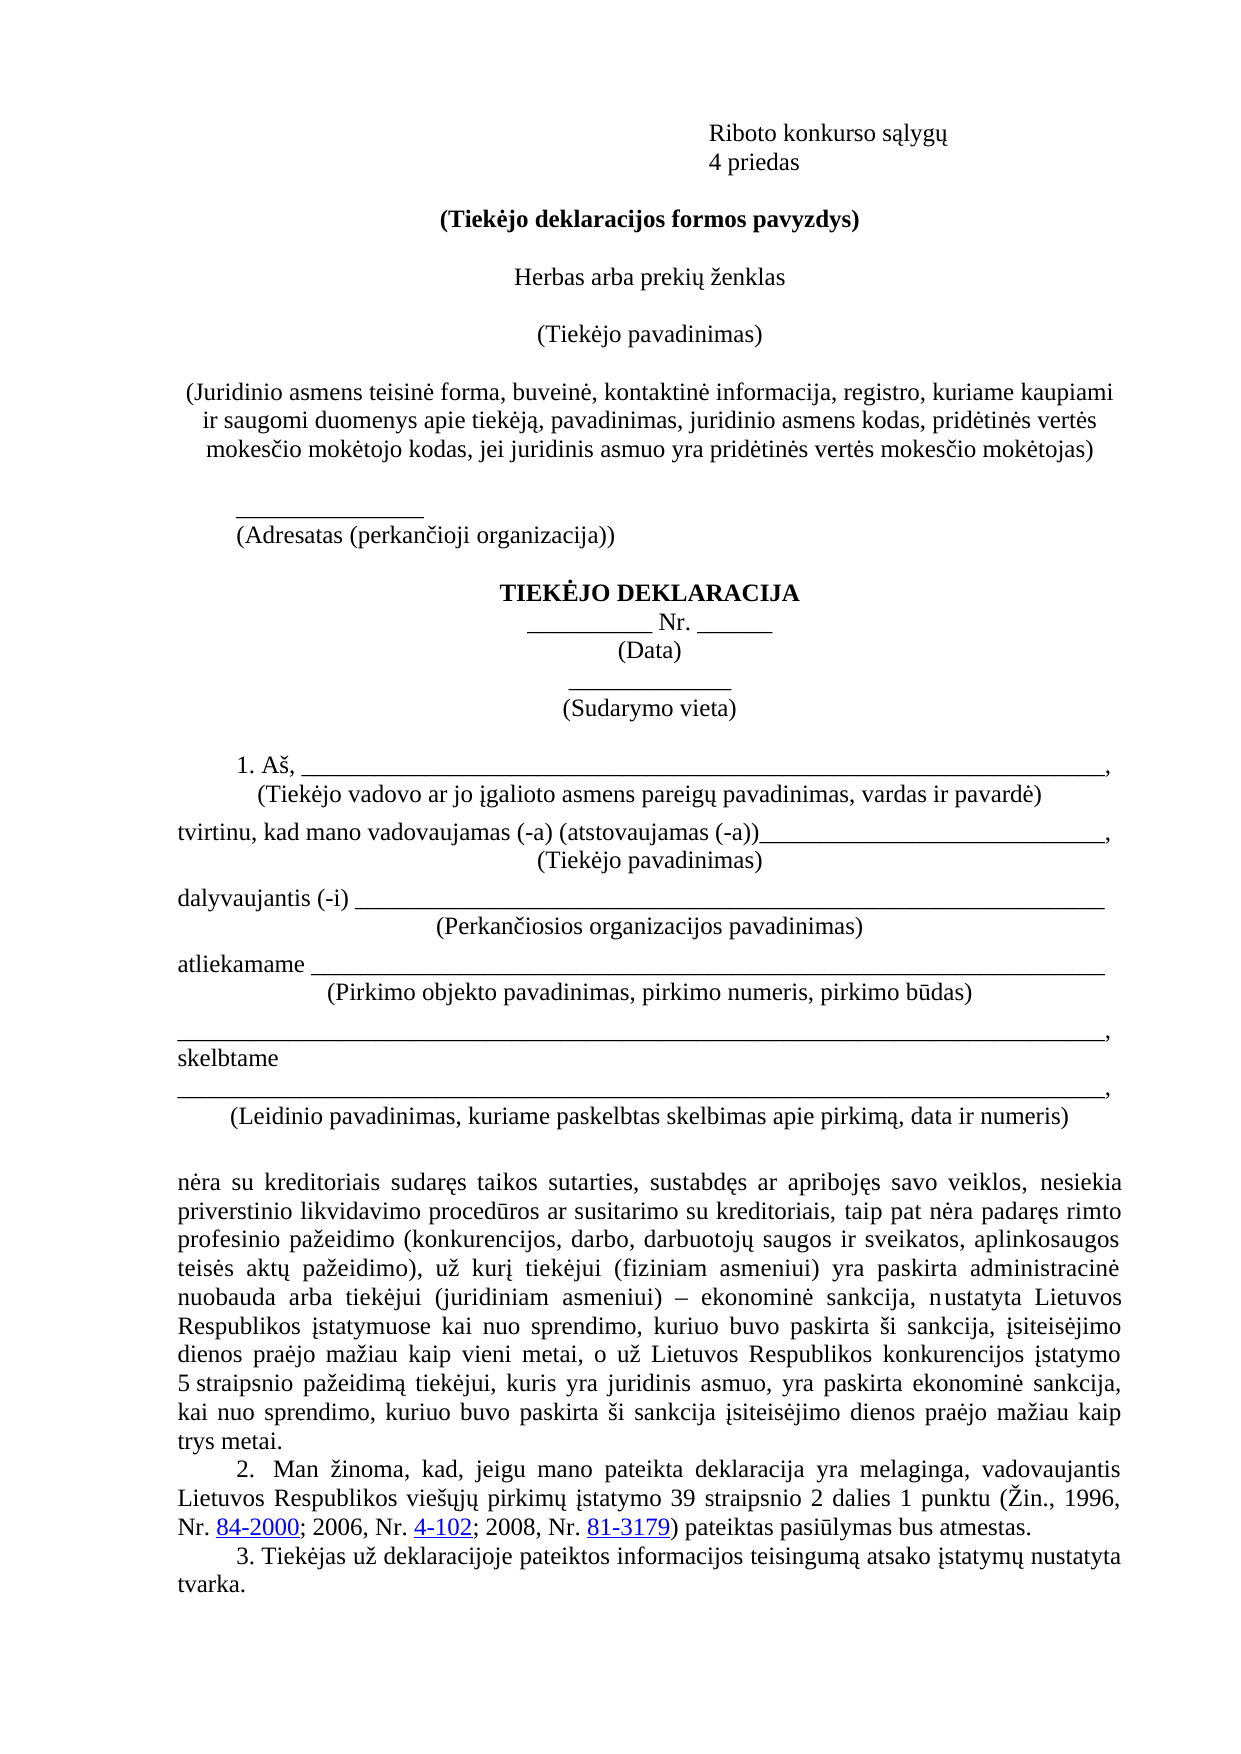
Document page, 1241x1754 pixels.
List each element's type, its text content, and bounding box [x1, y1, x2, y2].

text 1. Aš, , [177, 751, 1122, 779]
text (Pirkimo objekto pavadinimas, pirkimo numeris, pirkimo būdas) [177, 977, 1122, 1015]
text 2. Man žinoma, kad, jeigu mano pateikta deklaracija yra melaginga, vadovaujantis Lietuvos Respublikos viešųjų pirkimų įstatymo 39 straipsnio 2 dalies 1 punktu (Žin., 1996, Nr. 84-2000; 2006, Nr. 4-102; 2008, Nr. 81-3179) pateiktas pasiūlymas bus atmestas. [177, 1454, 1122, 1541]
text (Data) [177, 636, 1122, 664]
text atliekamame [177, 949, 1122, 977]
text skelbtame [177, 1043, 1122, 1072]
text (Sudarymo vieta) [177, 693, 1122, 722]
text (Tiekėjo deklaracijos formos pavyzdys) [177, 204, 1122, 233]
text (Adresatas (perkančioji organizacija)) [177, 521, 1122, 549]
text (Leidinio pavadinimas, kuriame paskelbtas skelbimas apie pirkimą, data ir numeris) [177, 1101, 1122, 1138]
text (Juridinio asmens teisinė forma, buveinė, kontaktinė informacija, registro, kuriame kaupiami ir saugomi duomenys apie tiekėją, pavadinimas, juridinio asmens kodas, pridėtinės vertės mokesčio mokėtojo kodas, jei juridinis asmuo yra pridėtinės vertės mokesčio mokėtojas) [177, 377, 1122, 463]
text nėra su kreditoriais sudaręs taikos sutarties, sustabdęs ar apribojęs savo veiklos, nesiekia priverstinio likvidavimo procedūros ar susitarimo su kreditoriais, taip pat nėra padaręs rimto profesinio pažeidimo (konkurencijos, darbo, darbuotojų saugos ir sveikatos, aplinkosaugos teisės aktų pažeidimo), už kurį tiekėjui (fiziniam asmeniui) yra paskirta administracinė nuobauda arba tiekėjui (juridiniam asmeniui) – ekonominė sankcija, nustatyta Lietuvos Respublikos įstatymuose kai nuo sprendimo, kuriuo buvo paskirta ši sankcija, įsiteisėjimo dienos praėjo mažiau kaip vieni metai, o už Lietuvos Respublikos konkurencijos įstatymo 5 straipsnio pažeidimą tiekėjui, kuris yra juridinis asmuo, yra paskirta ekonominė sankcija, kai nuo sprendimo, kuriuo buvo paskirta ši sankcija įsiteisėjimo dienos praėjo mažiau kaip trys metai. [177, 1167, 1122, 1454]
text TIEKĖJO DEKLARACIJA [177, 578, 1122, 607]
text 4 priedas [177, 147, 1122, 176]
text 3. Tiekėjas už deklaracijoje pateiktos informacijos teisingumą atsako įstatymų nustatyta tvarka. [177, 1541, 1122, 1598]
text _____________ [177, 664, 1122, 693]
text (Perkančiosios organizacijos pavadinimas) [177, 911, 1122, 949]
text (Tiekėjo vadovo ar jo įgalioto asmens pareigų pavadinimas, vardas ir pavardė) [177, 779, 1122, 817]
text __________ Nr. ______ [177, 607, 1122, 636]
text Herbas arba prekių ženklas [177, 262, 1122, 291]
text (Tiekėjo pavadinimas) [177, 845, 1122, 883]
text _ , [177, 1072, 1122, 1101]
text (Tiekėjo pavadinimas) [177, 319, 1122, 348]
text _ , [177, 1015, 1122, 1043]
text Riboto konkurso sąlygų [709, 118, 1122, 147]
text dalyvaujantis (-i) [177, 883, 1122, 911]
text _______________ [177, 492, 1122, 521]
text tvirtinu, kad mano vadovaujamas (-a) (atstovaujamas (-a)) , [177, 817, 1122, 845]
